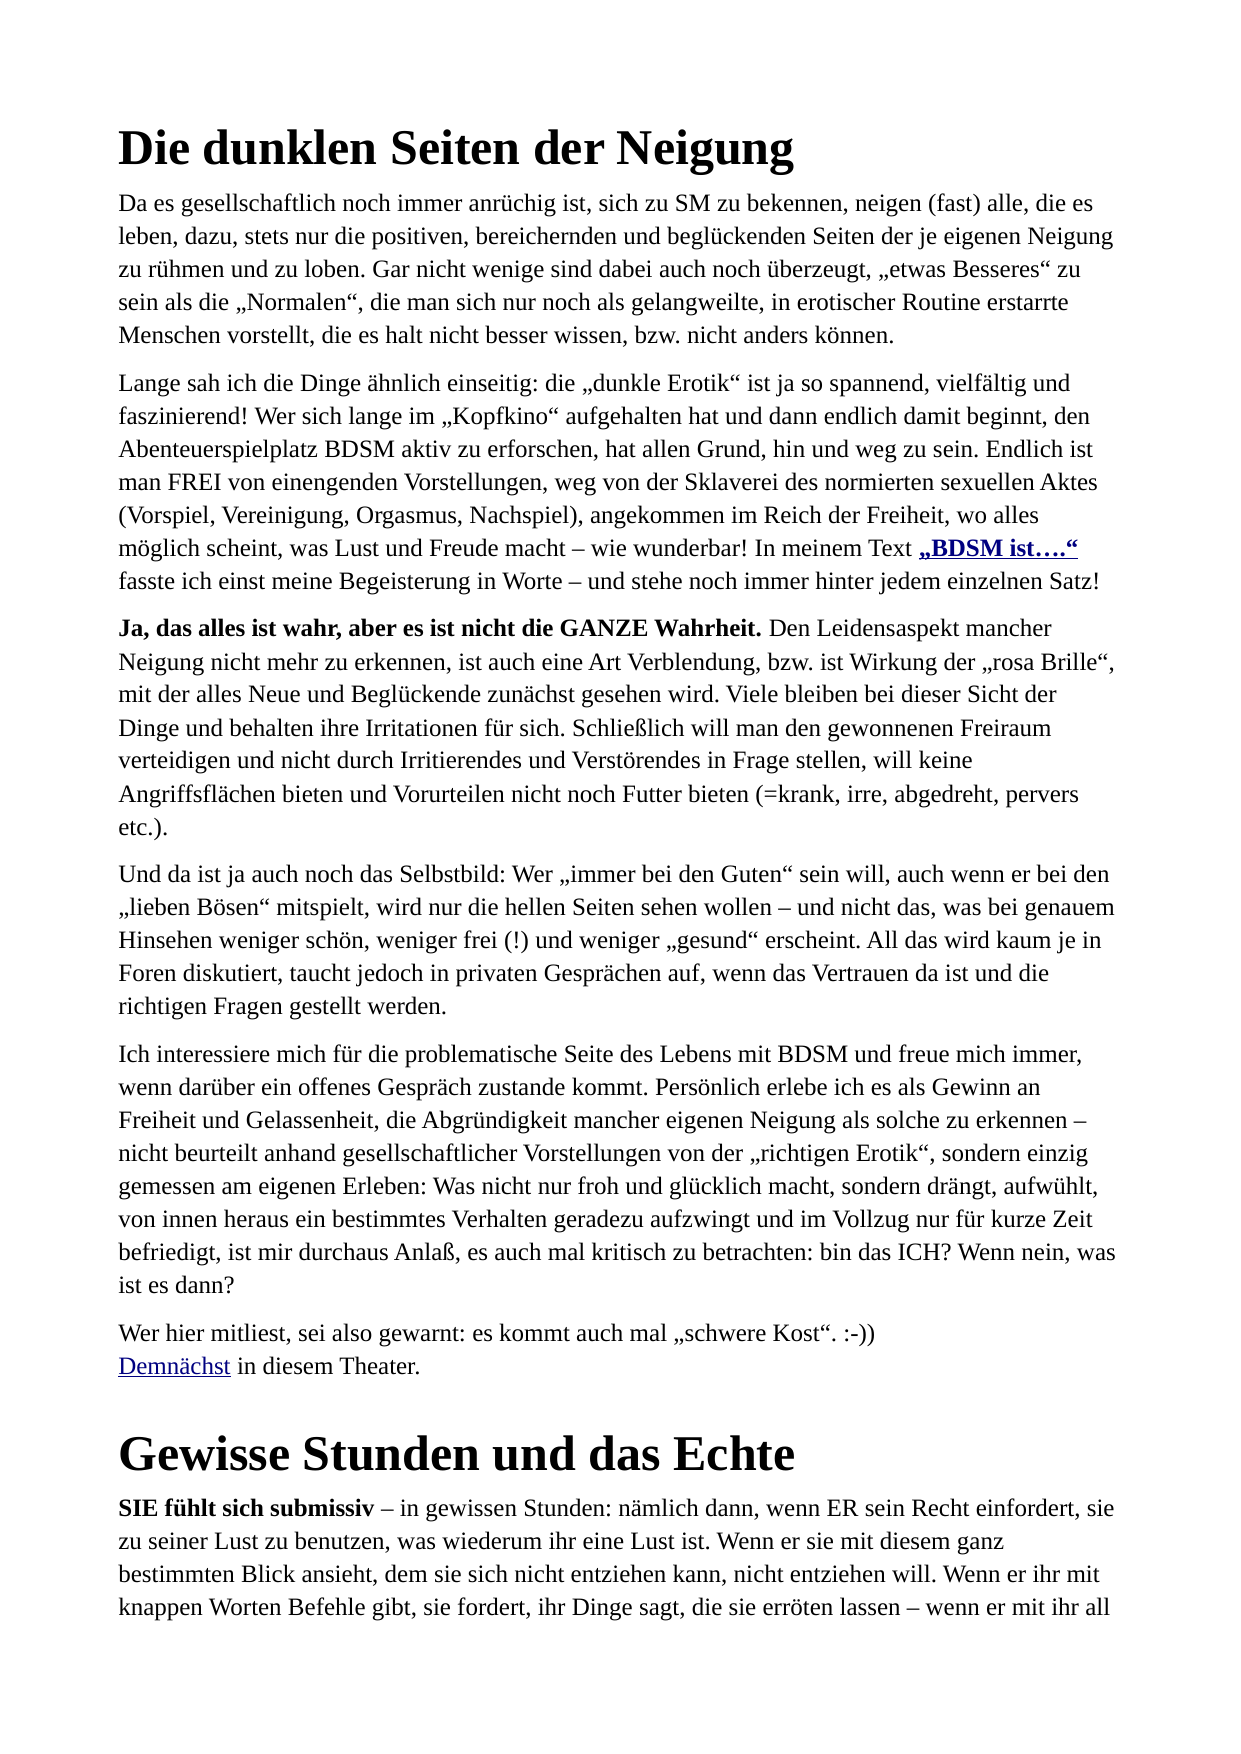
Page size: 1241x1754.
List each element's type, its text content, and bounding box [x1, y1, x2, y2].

text Ich interessiere mich für die problematische Seite des Lebens mit BDSM und freue mich immer, wenn darüber ein offenes Gespräch zustande kommt. Persönlich erlebe ich es als Gewinn an Freiheit und Gelassenheit, die Abgründigkeit mancher eigenen Neigung als solche zu erkennen – nicht beurteilt anhand gesellschaftlicher Vorstellungen von der „richtigen Erotik“, sondern einzig gemessen am eigenen Erleben: Was nicht nur froh und glücklich macht, sondern drängt, aufwühlt, von innen heraus ein bestimmtes Verhalten geradezu aufzwingt und im Vollzug nur für kurze Zeit befriedigt, ist mir durchaus Anlaß, es auch mal kritisch zu betrachten: bin das ICH? Wenn nein, was ist es dann? [118, 1039, 1122, 1299]
text SIE fühlt sich submissiv – in gewissen Stunden: nämlich dann, wenn ER sein Recht einfordert, sie zu seiner Lust zu benutzen, was wiederum ihr eine Lust ist. Wenn er sie mit diesem ganz bestimmten Blick ansieht, dem sie sich nicht entziehen kann, nicht entziehen will. Wenn er ihr mit knappen Worten Befehle gibt, sie fordert, ihr Dinge sagt, die sie erröten lassen – wenn er mit ihr all [118, 1493, 1122, 1621]
text Und da ist ja auch noch das Selbstbild: Wer „immer bei den Guten“ sein will, auch wenn er bei den „lieben Bösen“ mitspielt, wird nur die hellen Seiten sehen wollen – und nicht das, was bei genauem Hinsehen weniger schön, weniger frei (!) und weniger „gesund“ erscheint. All das wird kaum je in Foren diskutiert, taucht jedoch in privaten Gesprächen auf, wenn das Vertrauen da ist und die richtigen Fragen gestellt werden. [118, 859, 1122, 1020]
text Da es gesellschaftlich noch immer anrüchig ist, sich zu SM zu bekennen, neigen (fast) alle, die es leben, dazu, stets nur die positiven, bereichernden und beglückenden Seiten der je eigenen Neigung zu rühmen und zu loben. Gar nicht wenige sind dabei auch noch überzeugt, „etwas Besseres“ zu sein als die „Normalen“, die man sich nur noch als gelangweilte, in erotischer Routine erstarrte Menschen vorstellt, die es halt nicht besser wissen, bzw. nicht anders können. [118, 188, 1122, 349]
text Lange sah ich die Dinge ähnlich einseitig: die „dunkle Erotik“ ist ja so spannend, vielfältig und faszinierend! Wer sich lange im „Kopfkino“ aufgehalten hat und dann endlich damit beginnt, den Abenteuerspielplatz BDSM aktiv zu erforschen, hat allen Grund, hin und weg zu sein. Endlich ist man FREI von einengenden Vorstellungen, weg von der Sklaverei des normierten sexuellen Aktes (Vorspiel, Vereinigung, Orgasmus, Nachspiel), angekommen im Reich der Freiheit, wo alles möglich scheint, was Lust und Freude macht – wie wunderbar! In meinem Text „BDSM ist….“ fasste ich einst meine Begeisterung in Worte – und stehe noch immer hinter jedem einzelnen Satz! [118, 368, 1122, 595]
text Ja, das alles ist wahr, aber es ist nicht die GANZE Wahrheit. Den Leidensaspekt mancher Neigung nicht mehr zu erkennen, ist auch eine Art Verblendung, bzw. ist Wirkung der „rosa Brille“, mit der alles Neue und Beglückende zunächst gesehen wird. Viele bleiben bei dieser Sicht der Dinge und behalten ihre Irritationen für sich. Schließlich will man den gewonnenen Freiraum verteidigen und nicht durch Irritierendes und Verstörendes in Frage stellen, will keine Angriffsflächen bieten und Vorurteilen nicht noch Futter bieten (=krank, irre, abgedreht, pervers etc.). [118, 613, 1122, 840]
subtitle Die dunklen Seiten der Neigung [118, 118, 1122, 176]
subtitle Gewisse Stunden und das Echte [118, 1423, 1122, 1481]
text Wer hier mitliest, sei also gewarnt: es kommt auch mal „schwere Kost“. :-)) Demnächst in diesem Theater. [118, 1318, 1122, 1379]
